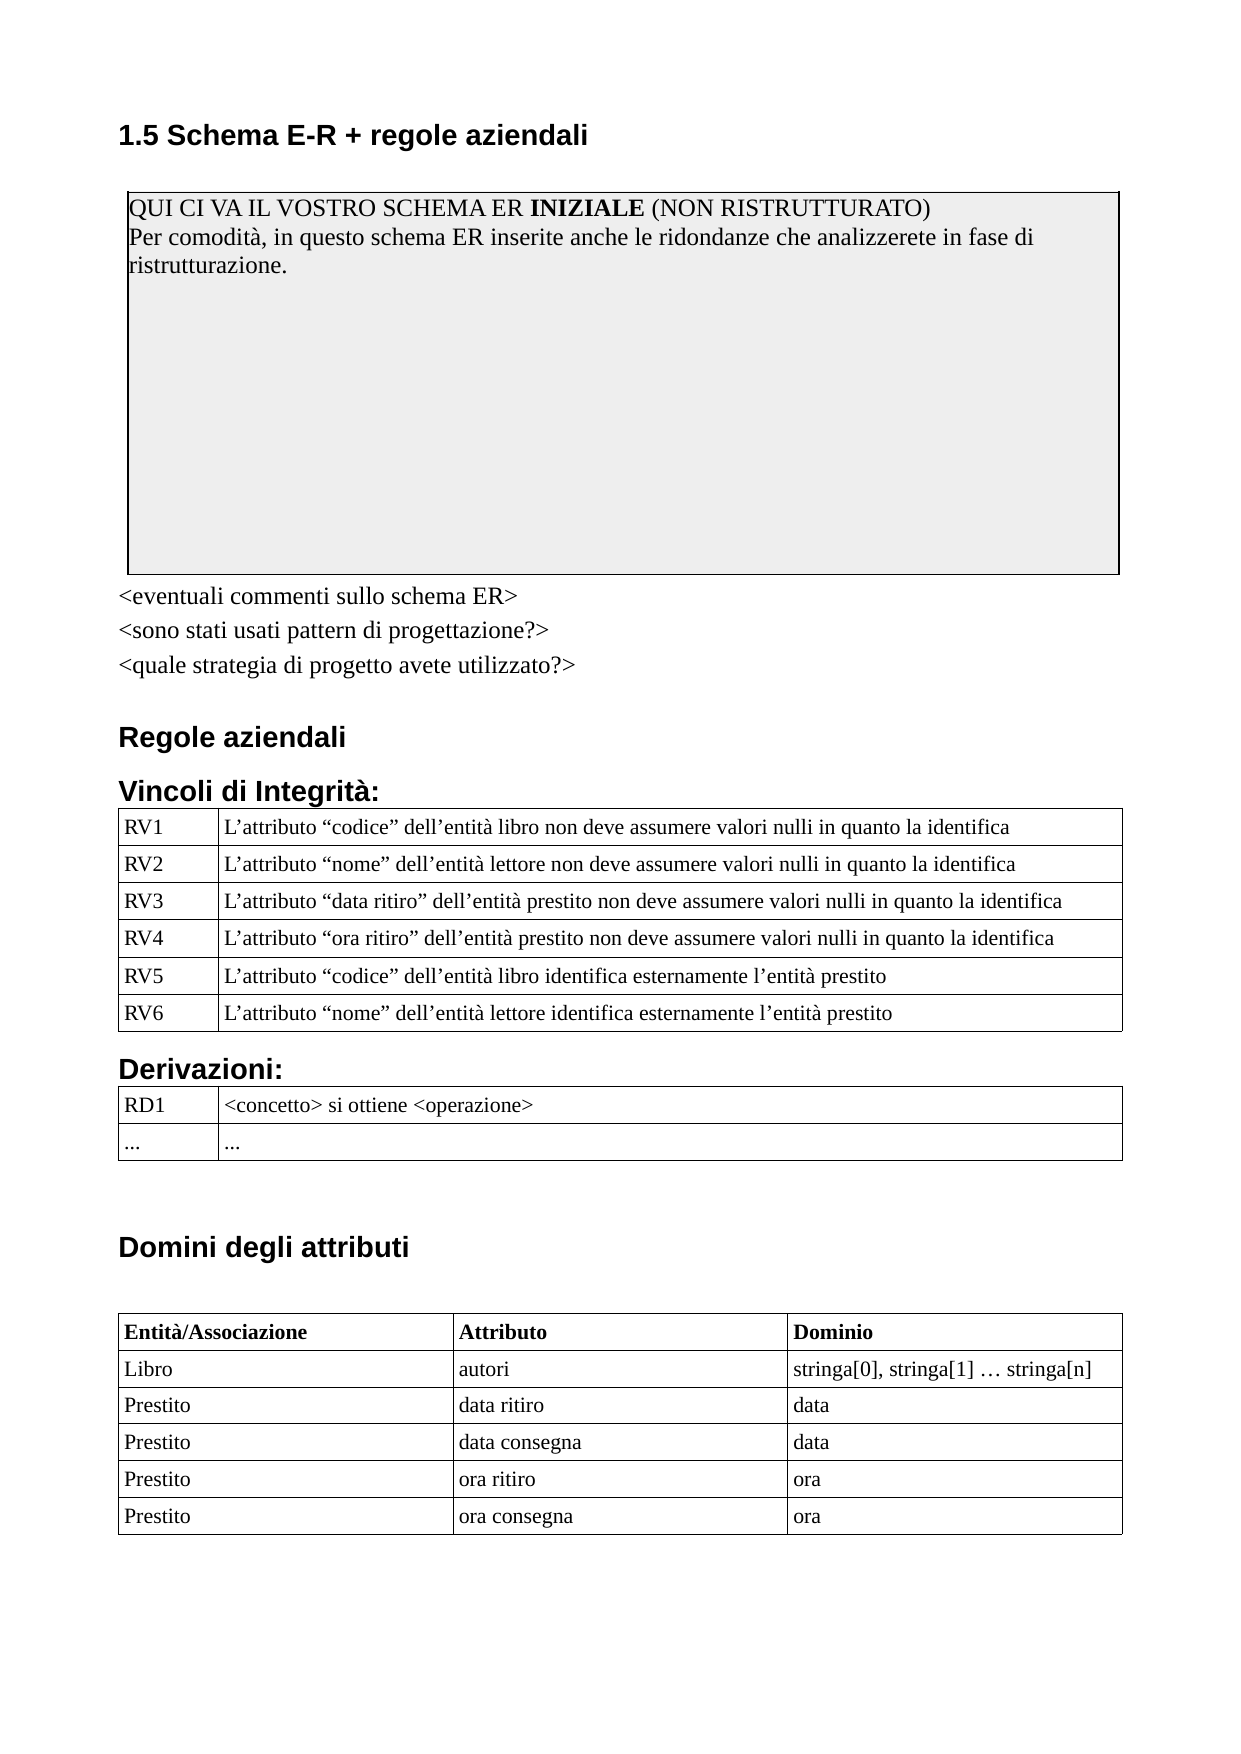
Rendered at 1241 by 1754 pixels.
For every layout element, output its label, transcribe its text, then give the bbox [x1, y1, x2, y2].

table_cell RV3 [119, 883, 218, 919]
table_cell ora consegna [454, 1498, 787, 1534]
table_header <concetto> si ottiene <operazione> [219, 1087, 1122, 1123]
subtitle 1.5 Schema E-R + regole aziendali [118, 118, 1122, 152]
table_cell Prestito [119, 1388, 453, 1423]
table_cell ora [788, 1498, 1122, 1534]
table_header Attributo [454, 1314, 787, 1350]
table_cell ora ritiro [454, 1461, 787, 1497]
table_cell RV5 [119, 958, 218, 993]
table_cell Libro [119, 1351, 453, 1387]
subtitle Derivazioni: [118, 1052, 1122, 1086]
table_cell Prestito [119, 1461, 453, 1497]
subtitle Domini degli attributi [118, 1230, 1122, 1264]
table_cell data ritiro [454, 1388, 787, 1423]
subtitle Regole aziendali [118, 720, 1122, 753]
table_cell ... [119, 1124, 218, 1160]
table_cell RV2 [119, 846, 218, 882]
table_cell data [788, 1424, 1122, 1460]
table_cell L’attributo “codice” dell’entità libro identifica esternamente l’entità prestito [219, 958, 1122, 993]
table_header RD1 [119, 1087, 218, 1123]
table_cell L’attributo “data ritiro” dell’entità prestito non deve assumere valori nulli in quanto la identifica [219, 883, 1122, 919]
table_cell data [788, 1388, 1122, 1423]
text <eventuali commenti sullo schema ER> <sono stati usati pattern di progettazione?> <quale strategia di progetto avete utilizzato?> [118, 164, 1122, 678]
table_cell RV6 [119, 995, 218, 1031]
table_cell L’attributo “ora ritiro” dell’entità prestito non deve assumere valori nulli in quanto la identifica [219, 920, 1122, 956]
table_header RV1 [119, 809, 218, 845]
table_cell ora [788, 1461, 1122, 1497]
table_header Dominio [788, 1314, 1122, 1350]
table_cell autori [454, 1351, 787, 1387]
subtitle Vincoli di Integrità: [118, 774, 1122, 808]
text QUI CI VA IL VOSTRO SCHEMA ER INIZIALE (NON RISTRUTTURATO) [129, 193, 1118, 222]
text Per comodità, in questo schema ER inserite anche le ridondanze che analizzerete in fase di ristrutturazione. [129, 222, 1118, 279]
table_cell L’attributo “nome” dell’entità lettore identifica esternamente l’entità prestito [219, 995, 1122, 1031]
table_header Entità/Associazione [119, 1314, 453, 1350]
table_cell ... [219, 1124, 1122, 1160]
table_cell Prestito [119, 1498, 453, 1534]
table_header L’attributo “codice” dell’entità libro non deve assumere valori nulli in quanto la identifica [219, 809, 1122, 845]
table_cell L’attributo “nome” dell’entità lettore non deve assumere valori nulli in quanto la identifica [219, 846, 1122, 882]
table_cell data consegna [454, 1424, 787, 1460]
table_cell RV4 [119, 920, 218, 956]
table_cell stringa[0], stringa[1] … stringa[n] [788, 1351, 1122, 1387]
table_cell Prestito [119, 1424, 453, 1460]
